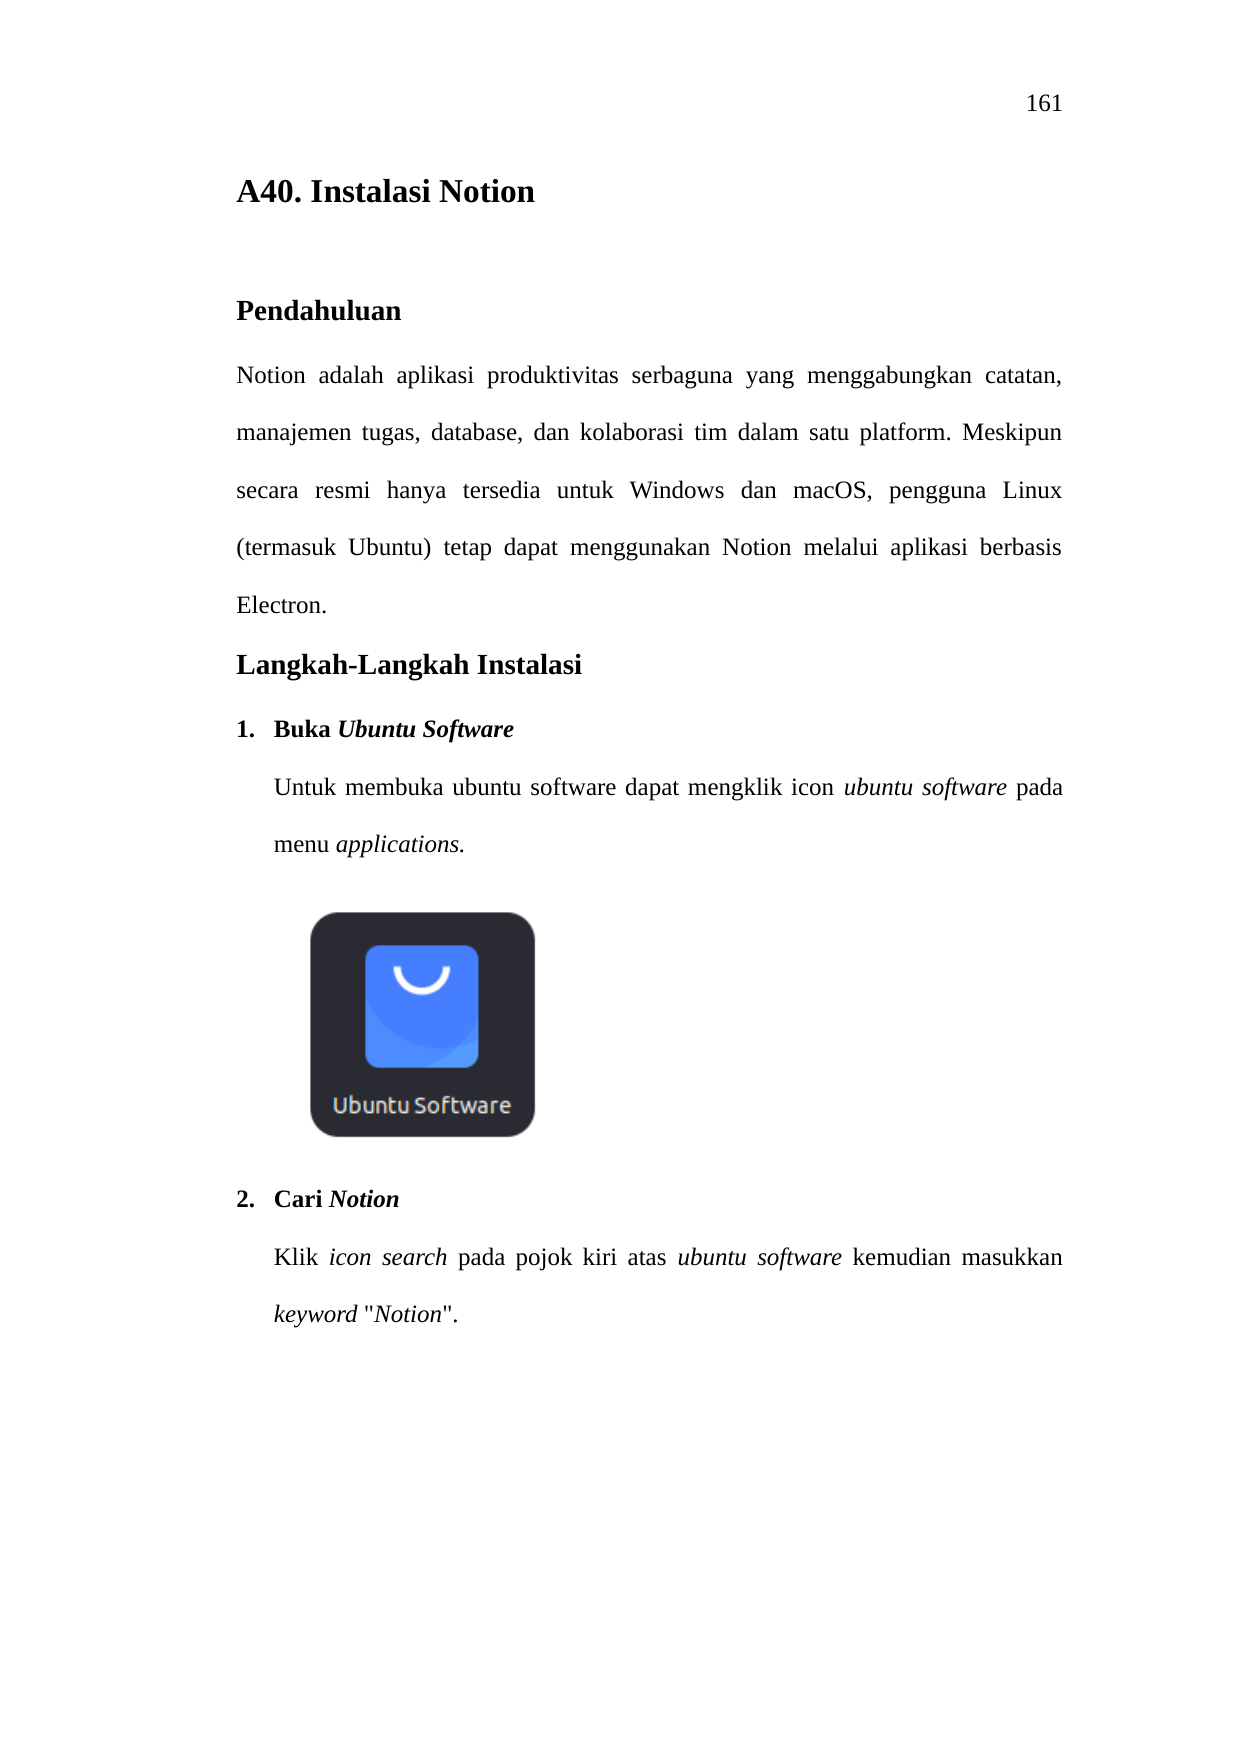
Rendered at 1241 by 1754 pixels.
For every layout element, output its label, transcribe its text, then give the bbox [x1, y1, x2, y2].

list Cari Notion [236, 1184, 1063, 1213]
text Pendahuluan [236, 293, 1063, 326]
text Langkah-Langkah Instalasi [236, 647, 1063, 681]
list Untuk membuka ubuntu software dapat mengklik icon ubuntu software pada menu applications. [236, 772, 1063, 858]
list Klik icon search pada pojok kiri atas ubuntu software kemudian masukkan keyword "Notion". [236, 1242, 1063, 1328]
picture [273, 887, 576, 1156]
subtitle A40. Instalasi Notion [236, 172, 1063, 210]
text Notion adalah aplikasi produktivitas serbaguna yang menggabungkan catatan, manajemen tugas, database, dan kolaborasi tim dalam satu platform. Meskipun secara resmi hanya tersedia untuk Windows dan macOS, pengguna Linux (termasuk Ubuntu) tetap dapat menggunakan Notion melalui aplikasi berbasis Electron. [236, 360, 1063, 619]
list Buka Ubuntu Software [236, 714, 1063, 743]
